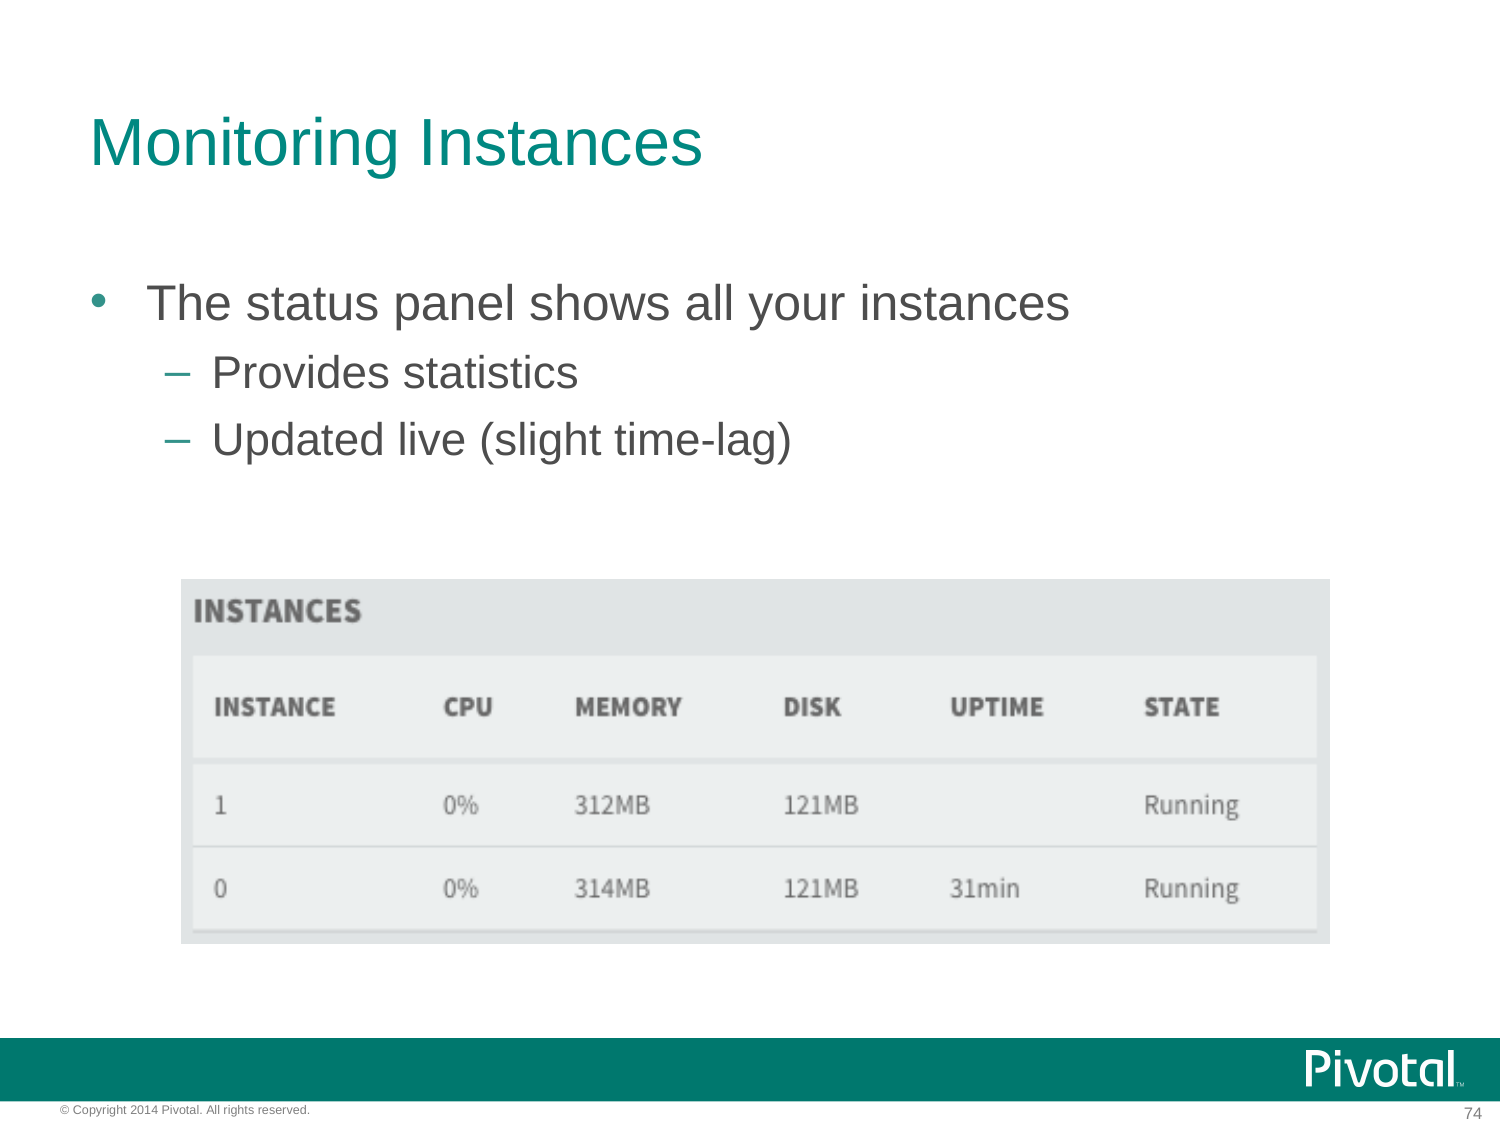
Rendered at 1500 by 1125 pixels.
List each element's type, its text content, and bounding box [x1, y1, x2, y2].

picture [1306, 1050, 1464, 1087]
title Monitoring Instances [75, 45, 1426, 233]
list The status panel shows all your instances Provides statistics Updated live (slight time-lag) [75, 262, 1426, 1005]
picture [181, 579, 1330, 945]
